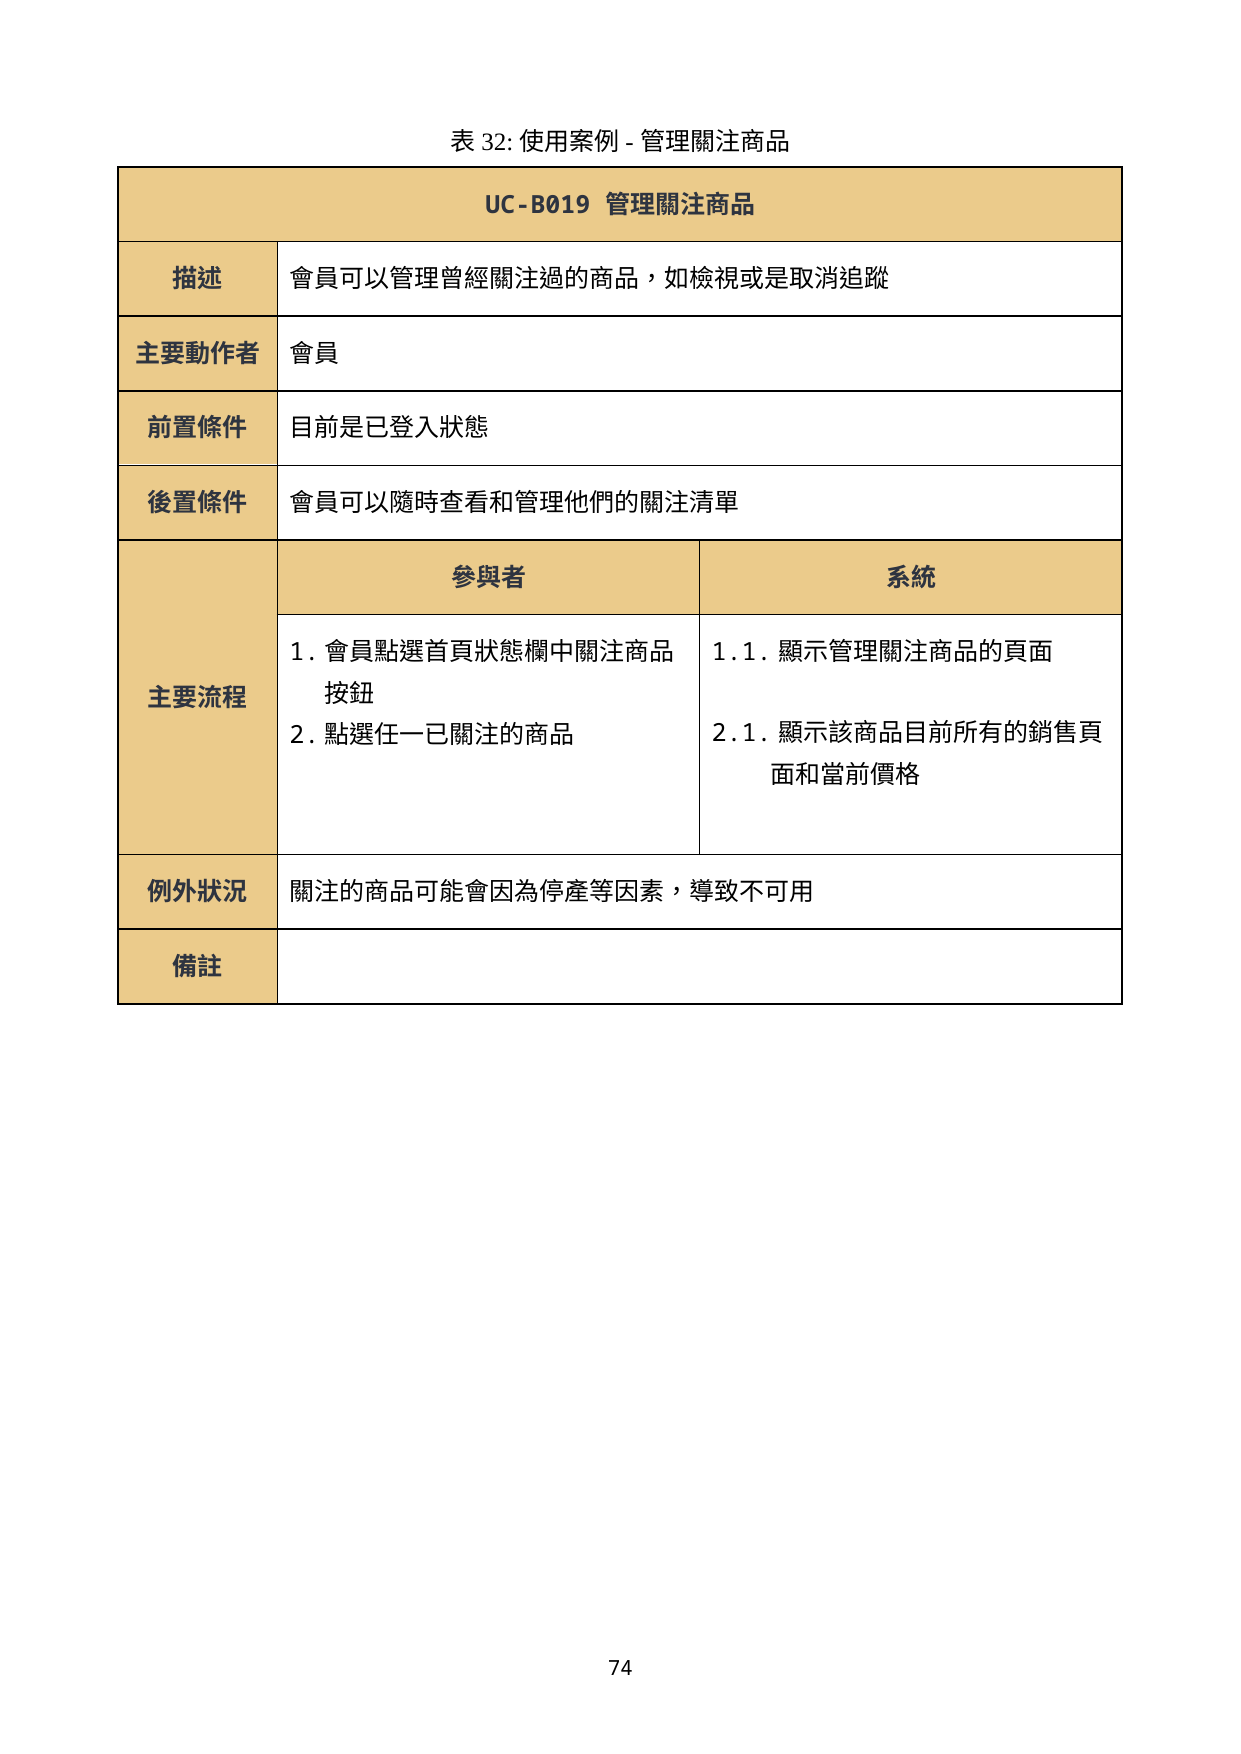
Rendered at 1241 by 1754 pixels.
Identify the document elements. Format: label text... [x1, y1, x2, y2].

table_cell 系統 [700, 541, 1121, 614]
table_cell 會員 [278, 317, 1121, 390]
table_cell 前置條件 [119, 392, 277, 464]
text 表 32: 使用案例 - 管理關注商品 [118, 121, 1122, 158]
table_cell 顯示管理關注商品的頁面 顯示該商品目前所有的銷售頁面和當前價格 [700, 615, 1121, 854]
table_cell 會員可以管理曾經關注過的商品，如檢視或是取消追蹤 [278, 242, 1121, 315]
table_cell 例外狀況 [119, 855, 277, 928]
table_cell 主要動作者 [119, 317, 277, 390]
table_cell [278, 930, 1121, 1003]
table_cell 會員點選首頁狀態欄中關注商品按鈕 點選任一已關注的商品 [278, 615, 699, 854]
table_cell 會員可以隨時查看和管理他們的關注清單 [278, 466, 1121, 539]
table_cell 目前是已登入狀態 [278, 392, 1121, 464]
table_cell 關注的商品可能會因為停產等因素，導致不可用 [278, 855, 1121, 928]
table_cell 描述 [119, 242, 277, 315]
table_cell 後置條件 [119, 466, 277, 539]
table_cell 主要流程 [119, 541, 277, 854]
table_cell 備註 [119, 930, 277, 1003]
table_cell 參與者 [278, 541, 699, 614]
table_header UC-B019 管理關注商品 [119, 168, 1121, 241]
